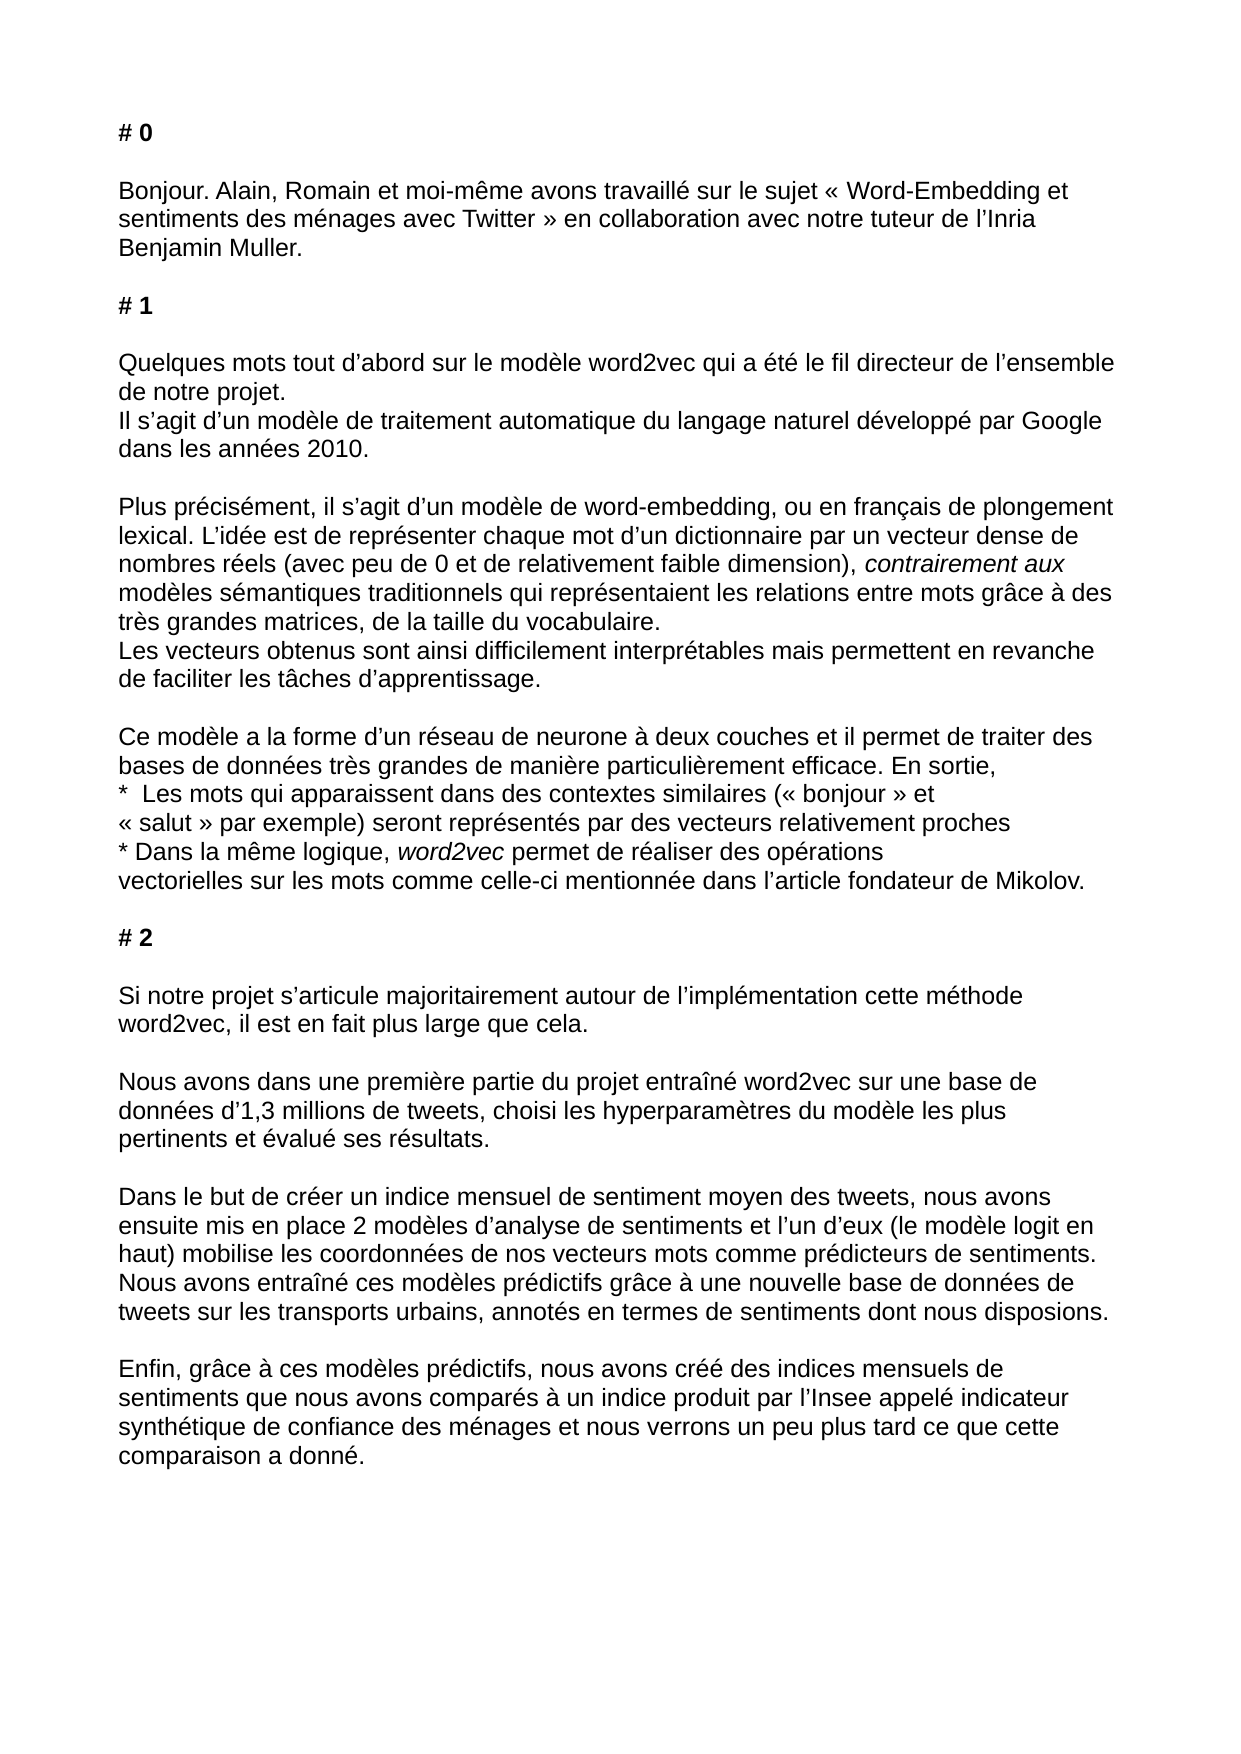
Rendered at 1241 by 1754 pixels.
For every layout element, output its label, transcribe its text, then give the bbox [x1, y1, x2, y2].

text Les vecteurs obtenus sont ainsi difficilement interprétables mais permettent en revanche de faciliter les tâches d’apprentissage. [118, 636, 1122, 693]
text Enfin, grâce à ces modèles prédictifs, nous avons créé des indices mensuels de sentiments que nous avons comparés à un indice produit par l’Insee appelé indicateur synthétique de confiance des ménages et nous verrons un peu plus tard ce que cette comparaison a donné. [118, 1354, 1122, 1469]
text Quelques mots tout d’abord sur le modèle word2vec qui a été le fil directeur de l’ensemble de notre projet. Il s’agit d’un modèle de traitement automatique du langage naturel développé par Google dans les années 2010. [118, 348, 1122, 463]
text Bonjour. Alain, Romain et moi-même avons travaillé sur le sujet « Word-Embedding et sentiments des ménages avec Twitter » en collaboration avec notre tuteur de l’Inria Benjamin Muller. [118, 176, 1122, 262]
text Si notre projet s’articule majoritairement autour de l’implémentation cette méthode word2vec, il est en fait plus large que cela. [118, 981, 1122, 1038]
text Plus précisément, il s’agit d’un modèle de word-embedding, ou en français de plongement lexical. L’idée est de représenter chaque mot d’un dictionnaire par un vecteur dense de nombres réels (avec peu de 0 et de relativement faible dimension), contrairement aux modèles sémantiques traditionnels qui représentaient les relations entre mots grâce à des très grandes matrices, de la taille du vocabulaire. [118, 492, 1122, 636]
text # 2 [118, 923, 1122, 952]
text # 0 [118, 118, 1122, 147]
text * Dans la même logique, word2vec permet de réaliser des opérations [118, 837, 1122, 866]
text Nous avons dans une première partie du projet entraîné word2vec sur une base de données d’1,3 millions de tweets, choisi les hyperparamètres du modèle les plus pertinents et évalué ses résultats. [118, 1067, 1122, 1153]
text Dans le but de créer un indice mensuel de sentiment moyen des tweets, nous avons ensuite mis en place 2 modèles d’analyse de sentiments et l’un d’eux (le modèle logit en haut) mobilise les coordonnées de nos vecteurs mots comme prédicteurs de sentiments. Nous avons entraîné ces modèles prédictifs grâce à une nouvelle base de données de tweets sur les transports urbains, annotés en termes de sentiments dont nous disposions. [118, 1182, 1122, 1326]
text # 1 [118, 291, 1122, 319]
text vectorielles sur les mots comme celle-ci mentionnée dans l’article fondateur de Mikolov. [118, 866, 1122, 894]
text * Les mots qui apparaissent dans des contextes similaires (« bonjour » et [118, 779, 1122, 808]
text Ce modèle a la forme d’un réseau de neurone à deux couches et il permet de traiter des bases de données très grandes de manière particulièrement efficace. En sortie, [118, 722, 1122, 779]
text « salut » par exemple) seront représentés par des vecteurs relativement proches [118, 808, 1122, 837]
